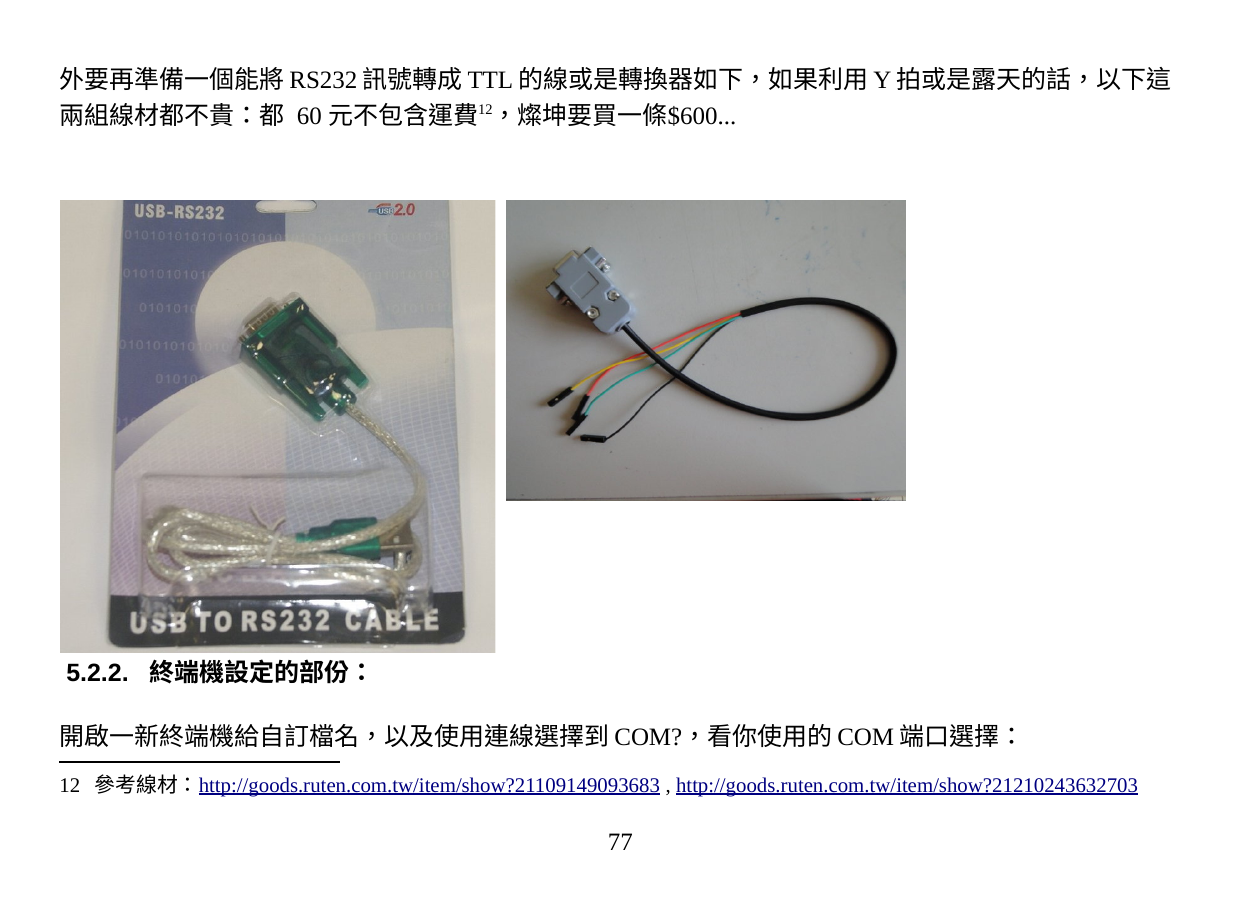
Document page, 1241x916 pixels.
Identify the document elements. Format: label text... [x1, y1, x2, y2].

text 外要再準備一個能將RS232訊號轉成TTL的線或是轉換器如下，如果利用Y拍或是露天的話，以下這兩組線材都不貴：都 60 元不包含運費，燦坤要買一條$600... [59, 59, 1181, 132]
text 開啟一新終端機給自訂檔名，以及使用連線選擇到COM?，看你使用的COM端口選擇： [59, 716, 1181, 753]
picture [60, 200, 496, 653]
text 參考線材：http://goods.ruten.com.tw/item/show?21109149093683 , http://goods.ruten.com.tw/item/show?21210243632703 [59, 768, 1181, 798]
picture [506, 200, 906, 501]
subtitle 終端機設定的部份： [59, 653, 1181, 689]
